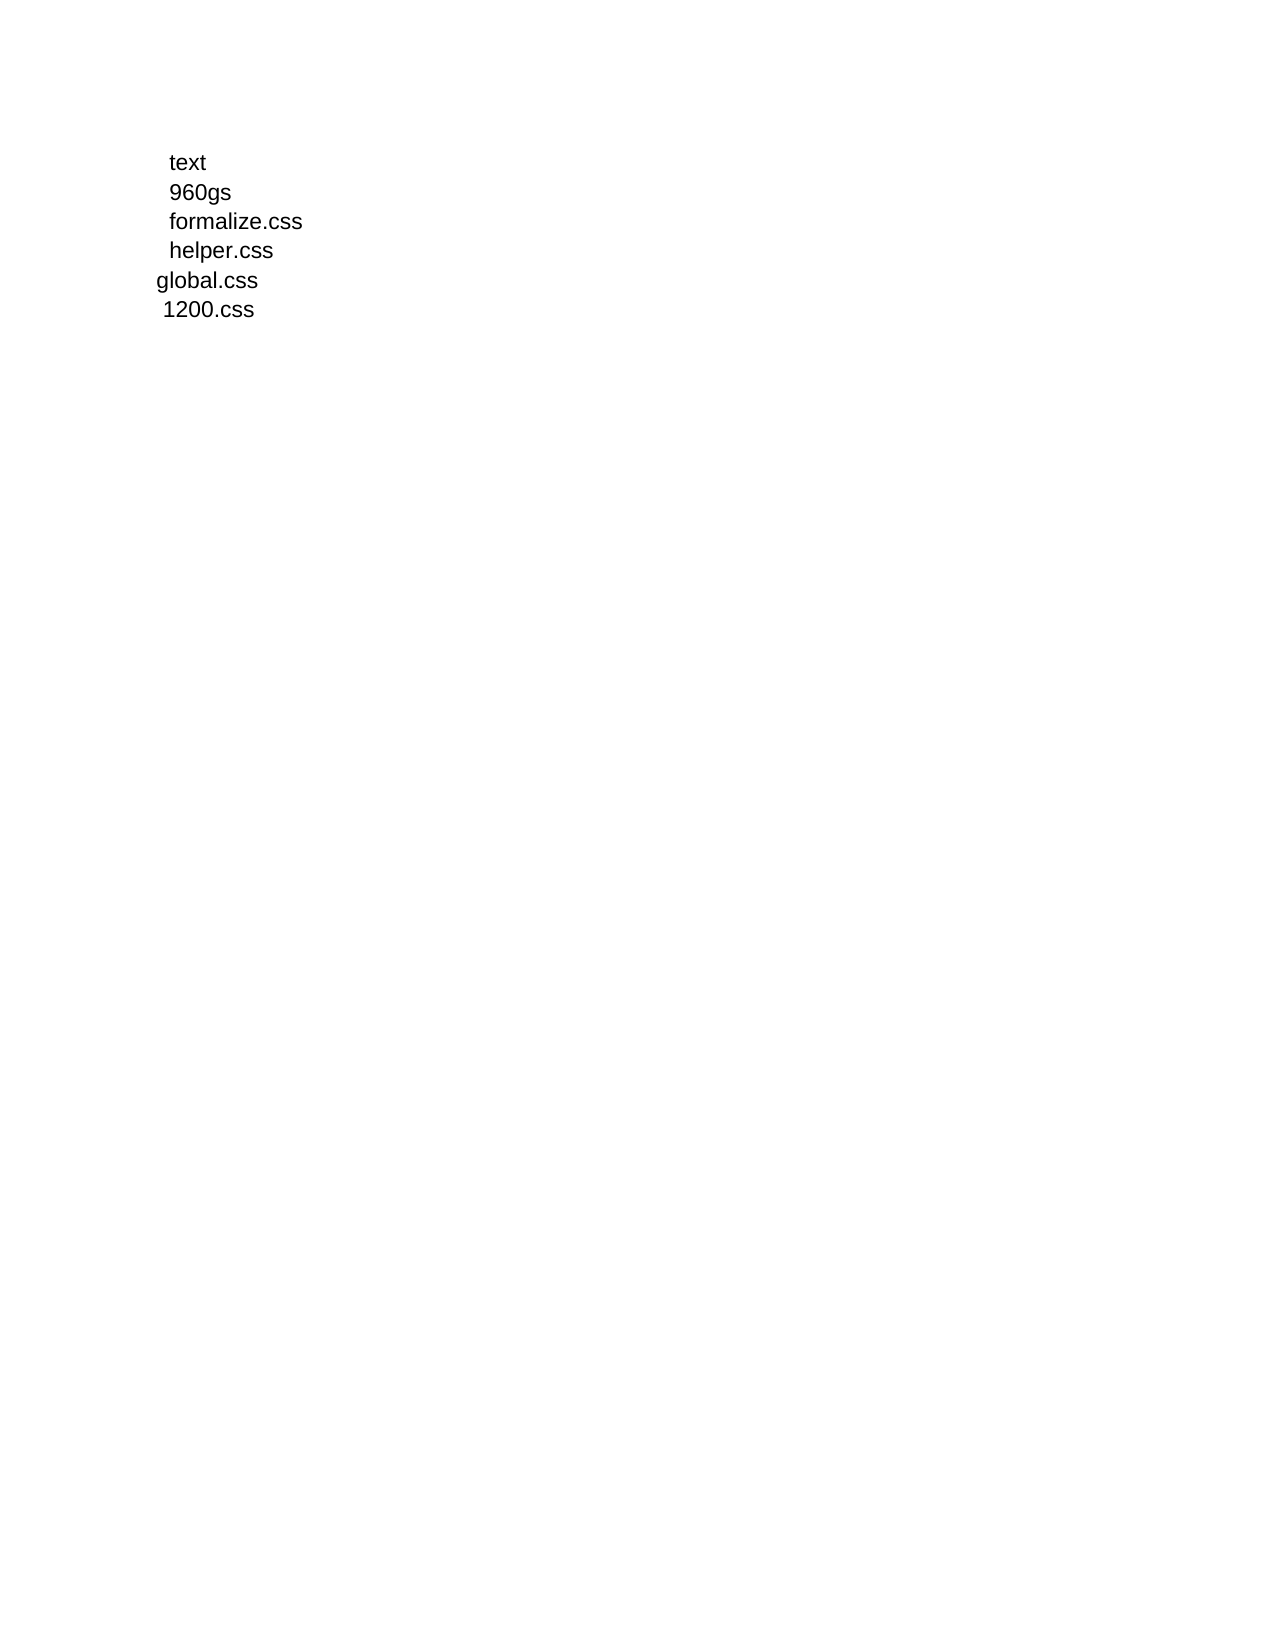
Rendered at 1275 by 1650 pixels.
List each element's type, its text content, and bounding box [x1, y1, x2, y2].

text helper.css [150, 238, 1125, 264]
text text [150, 150, 1125, 176]
text global.css [150, 267, 1125, 293]
text formalize.css [150, 209, 1125, 234]
text 960gs [150, 179, 1125, 205]
text 1200.css [150, 297, 1125, 322]
